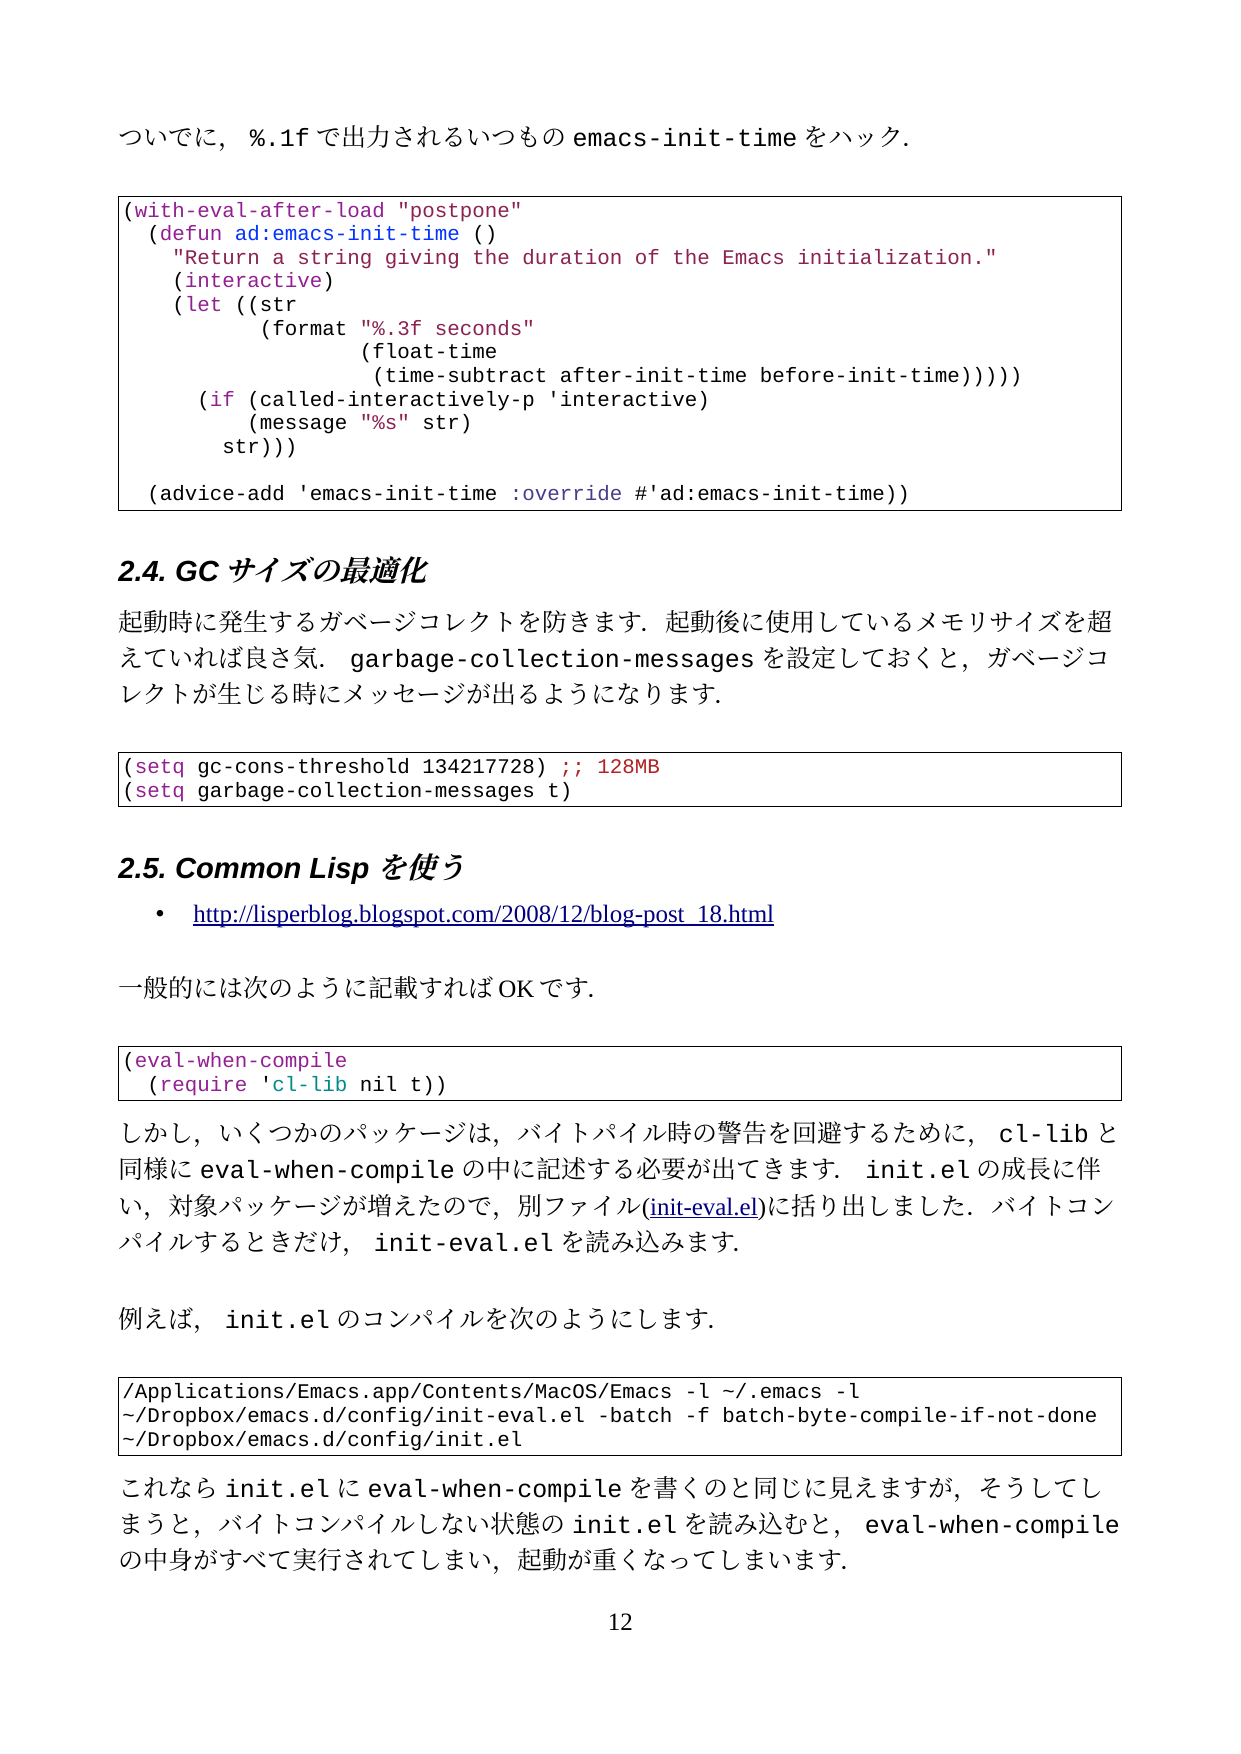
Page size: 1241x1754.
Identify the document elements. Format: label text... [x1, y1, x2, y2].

text (float-time [119, 337, 1121, 361]
text (defun ad:emacs-init-time () [119, 219, 1121, 243]
text (advice-add 'emacs-init-time :override #'ad:emacs-init-time)) [119, 479, 1121, 510]
list http://lisperblog.blogspot.com/2008/12/blog-post_18.html [156, 899, 1122, 957]
text (interactive) [119, 267, 1121, 290]
text /Applications/Emacs.app/Contents/MacOS/Emacs -l ~/.emacs -l ~/Dropbox/emacs.d/config/init-eval.el -batch -f batch-byte-compile-if-not-done ~/Dropbox/emacs.d/config/init.el [119, 1378, 1121, 1455]
text (format "%.3f seconds" [119, 314, 1121, 337]
text 一般的には次のように記載すればOKです． [118, 969, 1122, 1034]
subtitle Common Lisp を使う [118, 845, 1122, 887]
text (message "%s" str) [119, 408, 1121, 432]
text (if (called-interactively-p 'interactive) [119, 385, 1121, 408]
text (let ((str [119, 290, 1121, 314]
text これなら init.el に eval-when-compile を書くのと同じに見えますが，そうしてしまうと，バイトコンパイルしない状態の init.el を読み込むと， eval-when-compile の中身がすべて実行されてしまい，起動が重くなってしまいます． [118, 1468, 1122, 1577]
text (setq gc-cons-threshold 134217728) ;; 128MB [119, 753, 1121, 776]
text (setq garbage-collection-messages t) [119, 776, 1121, 806]
text (with-eval-after-load "postpone" [119, 197, 1121, 219]
text (eval-when-compile [119, 1047, 1121, 1070]
text 例えば， init.el のコンパイルを次のようにします． [118, 1300, 1122, 1365]
text (time-subtract after-init-time before-init-time))))) [119, 361, 1121, 385]
text 起動時に発生するガベージコレクトを防きます．起動後に使用しているメモリサイズを超えていれば良さ気． garbage-collection-messages を設定しておくと，ガベージコレクトが生じる時にメッセージが出るようになります． [118, 603, 1122, 739]
subtitle GCサイズの最適化 [118, 548, 1122, 590]
text "Return a string giving the duration of the Emacs initialization." [119, 243, 1121, 267]
text ついでに， %.1f で出力されるいつもの emacs-init-time をハック． [118, 118, 1122, 183]
text str))) [119, 432, 1121, 456]
text (require 'cl-lib nil t)) [119, 1070, 1121, 1100]
text しかし，いくつかのパッケージは，バイトパイル時の警告を回避するために， cl-lib と同様に eval-when-compile の中に記述する必要が出てきます． init.el の成長に伴い，対象パッケージが増えたので，別ファイル(init-eval.el)に括り出しました．バイトコンパイルするときだけ， init-eval.el を読み込みます． [118, 1114, 1122, 1287]
